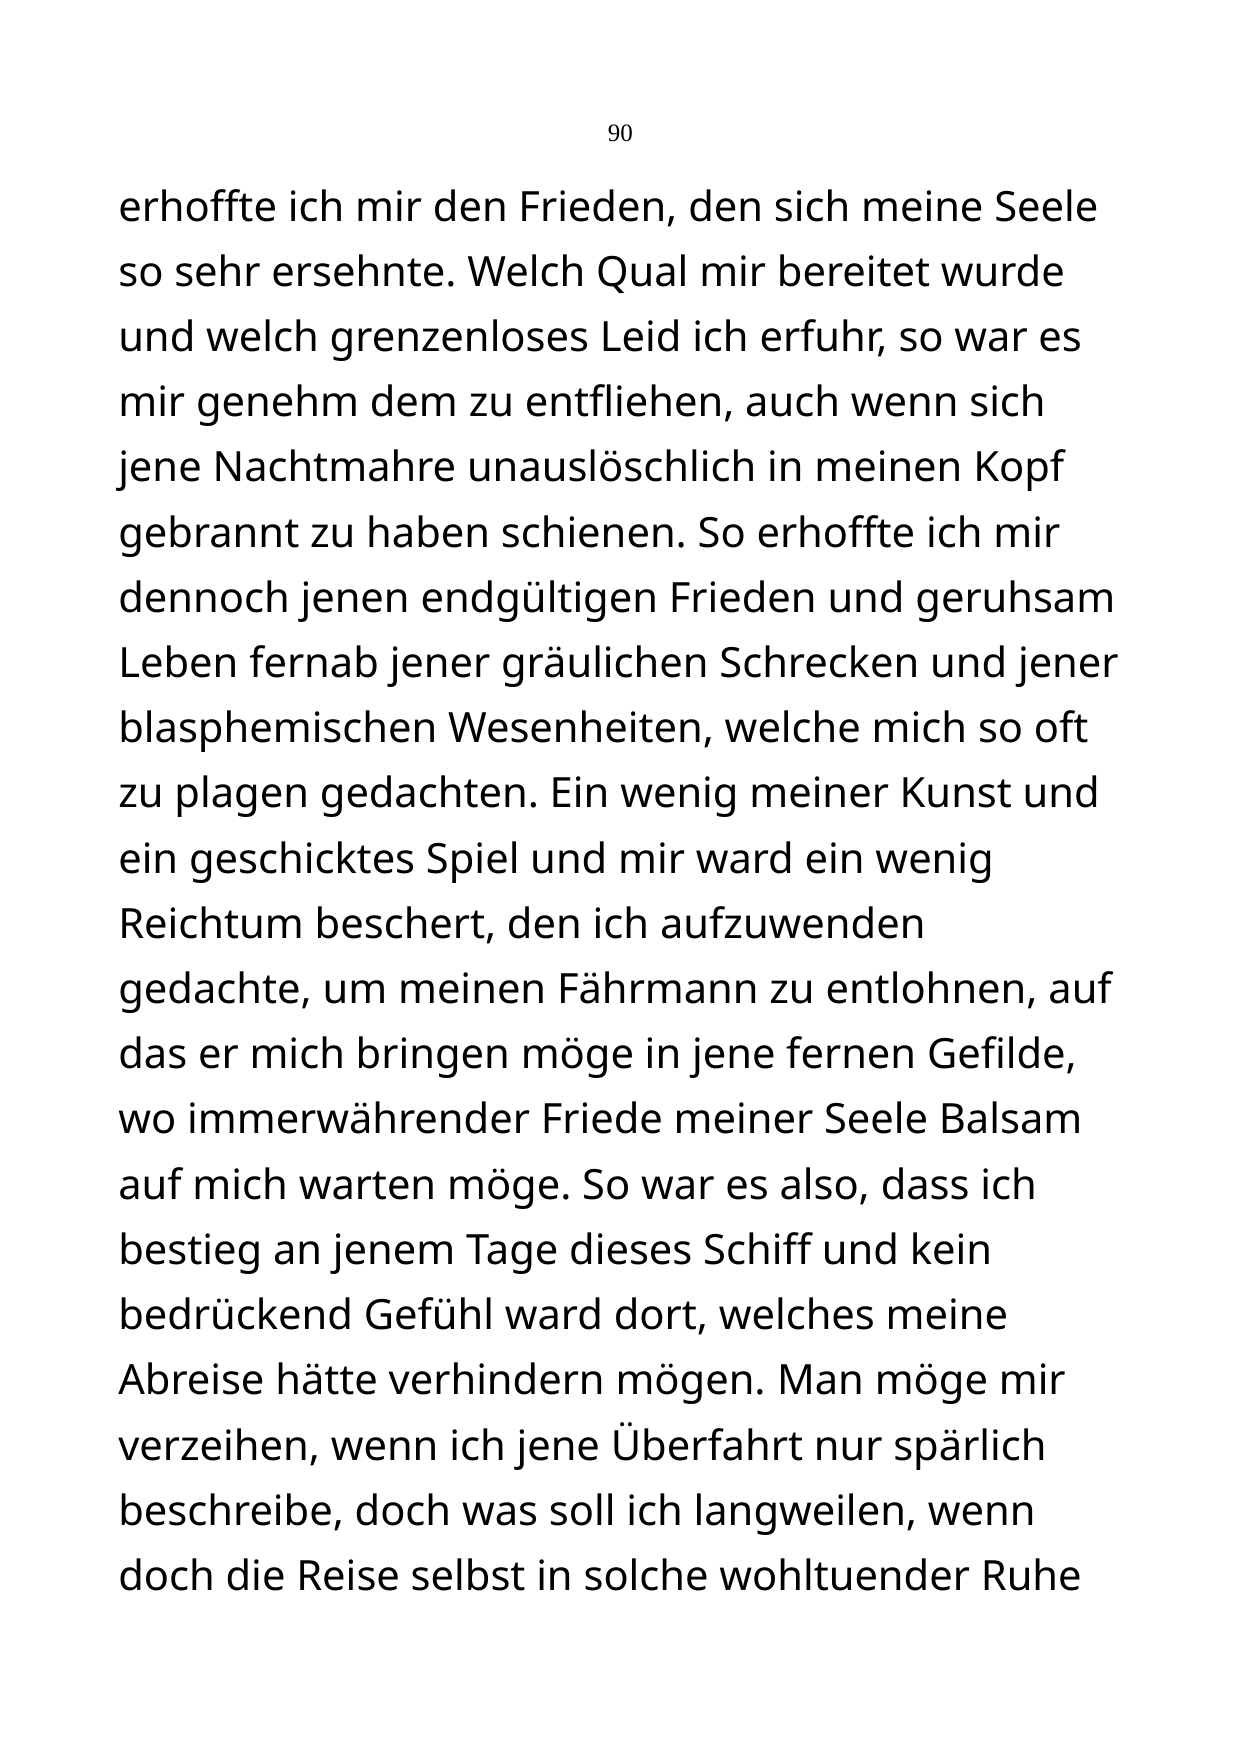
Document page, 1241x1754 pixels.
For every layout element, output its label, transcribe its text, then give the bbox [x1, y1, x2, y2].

text erhoffte ich mir den Frieden, den sich meine Seele so sehr ersehnte. Welch Qual mir bereitet wurde und welch grenzenloses Leid ich erfuhr, so war es mir genehm dem zu entfliehen, auch wenn sich jene Nachtmahre unauslöschlich in meinen Kopf gebrannt zu haben schienen. So erhoffte ich mir dennoch jenen endgültigen Frieden und geruhsam Leben fernab jener gräulichen Schrecken und jener blasphemischen Wesenheiten, welche mich so oft zu plagen gedachten. Ein wenig meiner Kunst und ein geschicktes Spiel und mir ward ein wenig Reichtum beschert, den ich aufzuwenden gedachte, um meinen Fährmann zu entlohnen, auf das er mich bringen möge in jene fernen Gefilde, wo immerwährender Friede meiner Seele Balsam auf mich warten möge. So war es also, dass ich bestieg an jenem Tage dieses Schiff und kein bedrückend Gefühl ward dort, welches meine Abreise hätte verhindern mögen. Man möge mir verzeihen, wenn ich jene Überfahrt nur spärlich beschreibe, doch was soll ich langweilen, wenn doch die Reise selbst in solche wohltuender Ruhe [118, 176, 1122, 1602]
